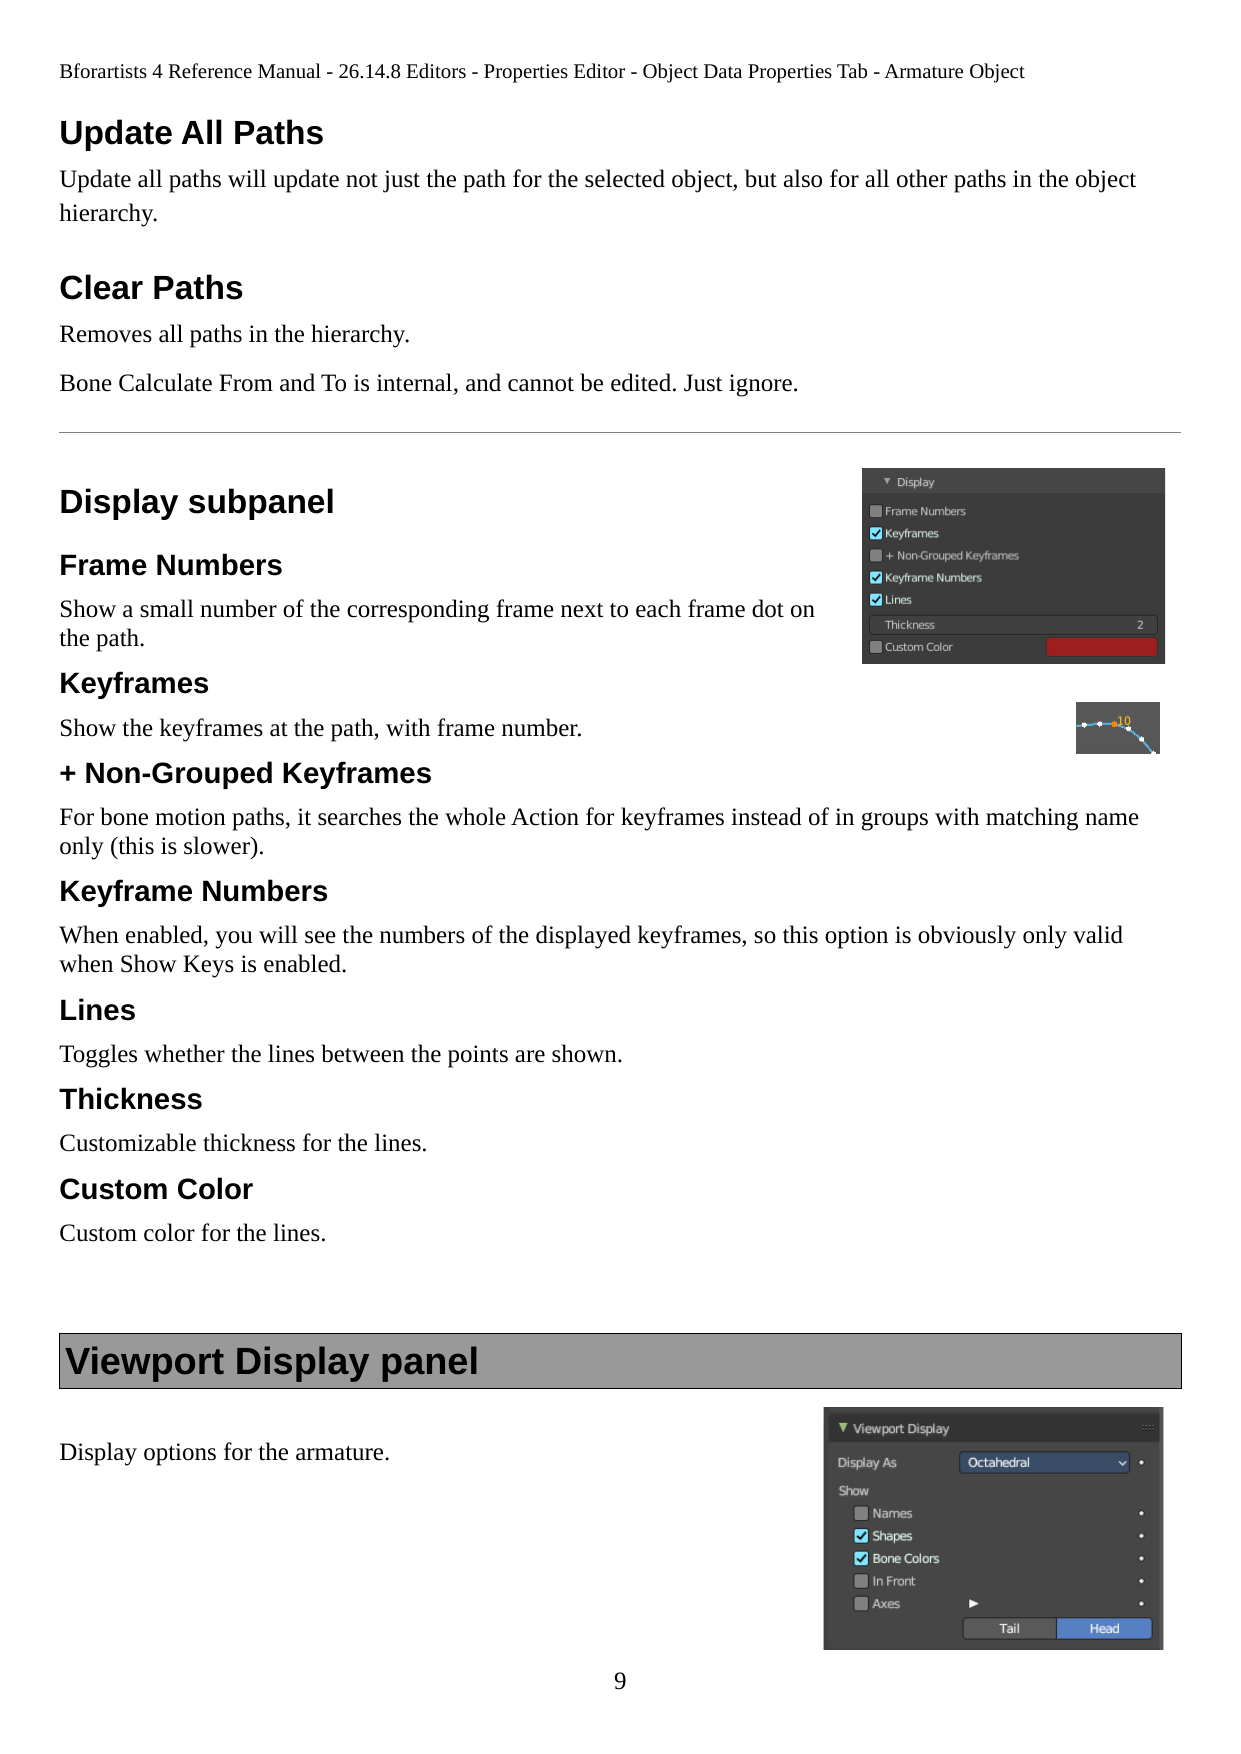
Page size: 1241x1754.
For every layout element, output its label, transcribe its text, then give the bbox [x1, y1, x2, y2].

subtitle Thickness [59, 1082, 1181, 1116]
text For bone motion paths, it searches the whole Action for keyframes instead of in groups with matching name only (this is slower). [59, 802, 1181, 860]
picture [823, 1407, 1164, 1650]
text Custom color for the lines. [59, 1218, 1181, 1247]
picture [1076, 702, 1160, 754]
subtitle Clear Paths [59, 268, 1181, 307]
text Show the keyframes at the path, with frame number. [59, 713, 1076, 741]
text Bone Calculate From and To is internal, and cannot be edited. Just ignore. [59, 368, 1181, 397]
text When enabled, you will see the numbers of the displayed keyframes, so this option is obviously only valid when Show Keys is enabled. [59, 921, 1181, 978]
text Removes all paths in the hierarchy. [59, 319, 1181, 348]
subtitle Custom Color [59, 1172, 1181, 1206]
subtitle [1166, 548, 1181, 582]
subtitle Update All Paths [59, 113, 1181, 151]
subtitle Display subpanel [59, 482, 862, 521]
text Display options for the armature. [59, 1437, 823, 1466]
text Toggles whether the lines between the points are shown. [59, 1039, 1181, 1068]
subtitle Keyframes [59, 666, 1181, 700]
subtitle Lines [59, 993, 1181, 1026]
picture [862, 468, 1166, 664]
subtitle Frame Numbers [59, 548, 862, 582]
table_header Viewport Display panel [60, 1334, 1181, 1388]
subtitle [1166, 482, 1181, 521]
text Customizable thickness for the lines. [59, 1128, 1181, 1157]
text Show a small number of the corresponding frame next to each frame dot on the path. [59, 594, 862, 652]
subtitle + Non-Grouped Keyframes [59, 756, 1181, 790]
text Update all paths will update not just the path for the selected object, but also for all other paths in the object hierarchy. [59, 164, 1181, 227]
subtitle Keyframe Numbers [59, 874, 1181, 908]
